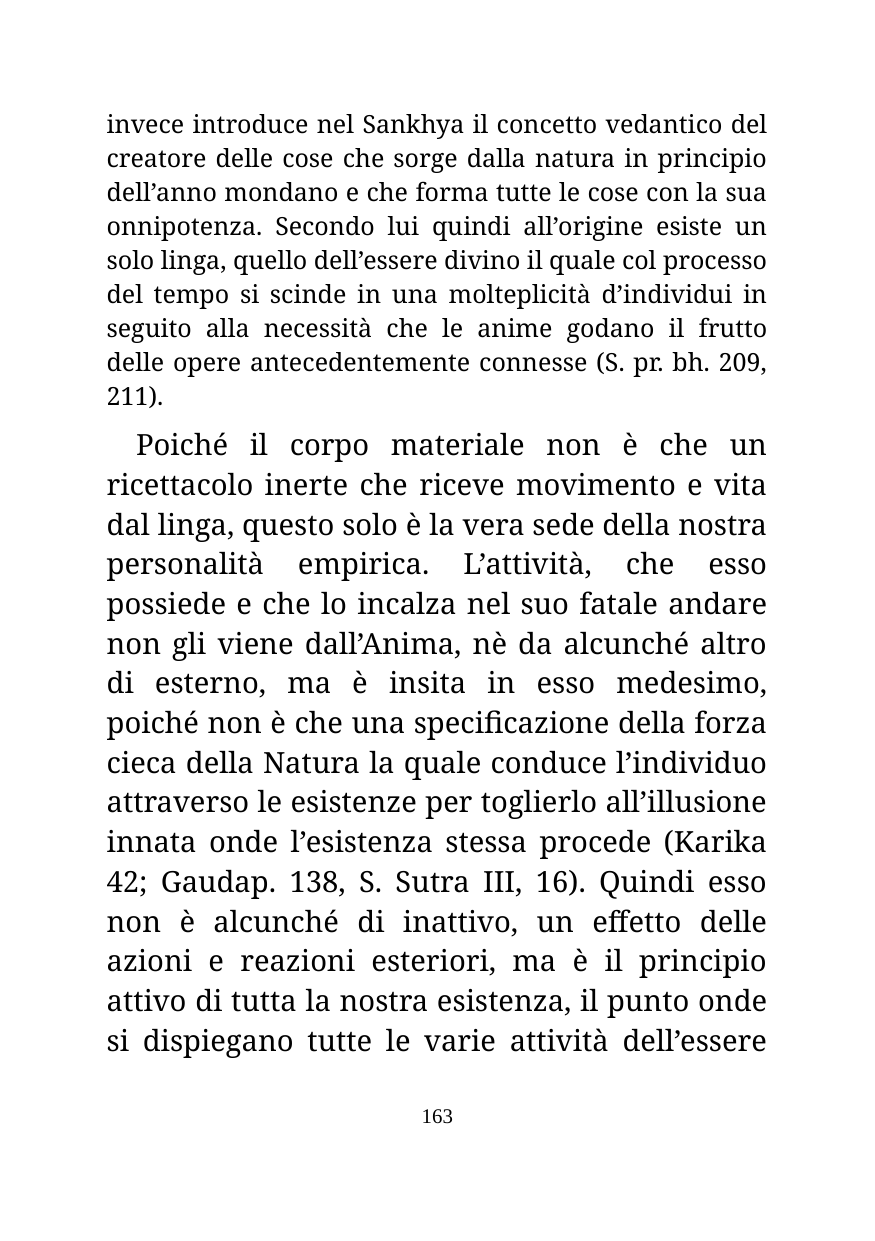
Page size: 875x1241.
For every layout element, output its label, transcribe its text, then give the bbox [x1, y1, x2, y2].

text Poiché il corpo materiale non è che un ricettacolo inerte che riceve movimento e vita dal linga, questo solo è la vera sede della nostra personalità empirica. L’attività, che esso possiede e che lo incalza nel suo fatale andare non gli viene dall’Anima, nè da alcunché altro di esterno, ma è insita in esso medesimo, poiché non è che una specificazione della forza cieca della Natura la quale conduce l’individuo attraverso le esistenze per toglierlo all’illusione innata onde l’esistenza stessa procede (Karika 42; Gaudap. 138, S. Sutra III, 16). Quindi esso non è alcunché di inattivo, un effetto delle azioni e reazioni esteriori, ma è il principio attivo di tutta la nostra esistenza, il punto onde si dispiegano tutte le varie attività dell’essere [106, 424, 768, 1059]
text invece introduce nel Sankhya il concetto vedantico del creatore delle cose che sorge dalla natura in principio dell’anno mondano e che forma tutte le cose con la sua onnipotenza. Secondo lui quindi all’origine esiste un solo linga, quello dell’essere divino il quale col processo del tempo si scinde in una molteplicità d’individui in seguito alla necessità che le anime godano il frutto delle opere antecedentemente connesse (S. pr. bh. 209, 211). [106, 106, 768, 413]
